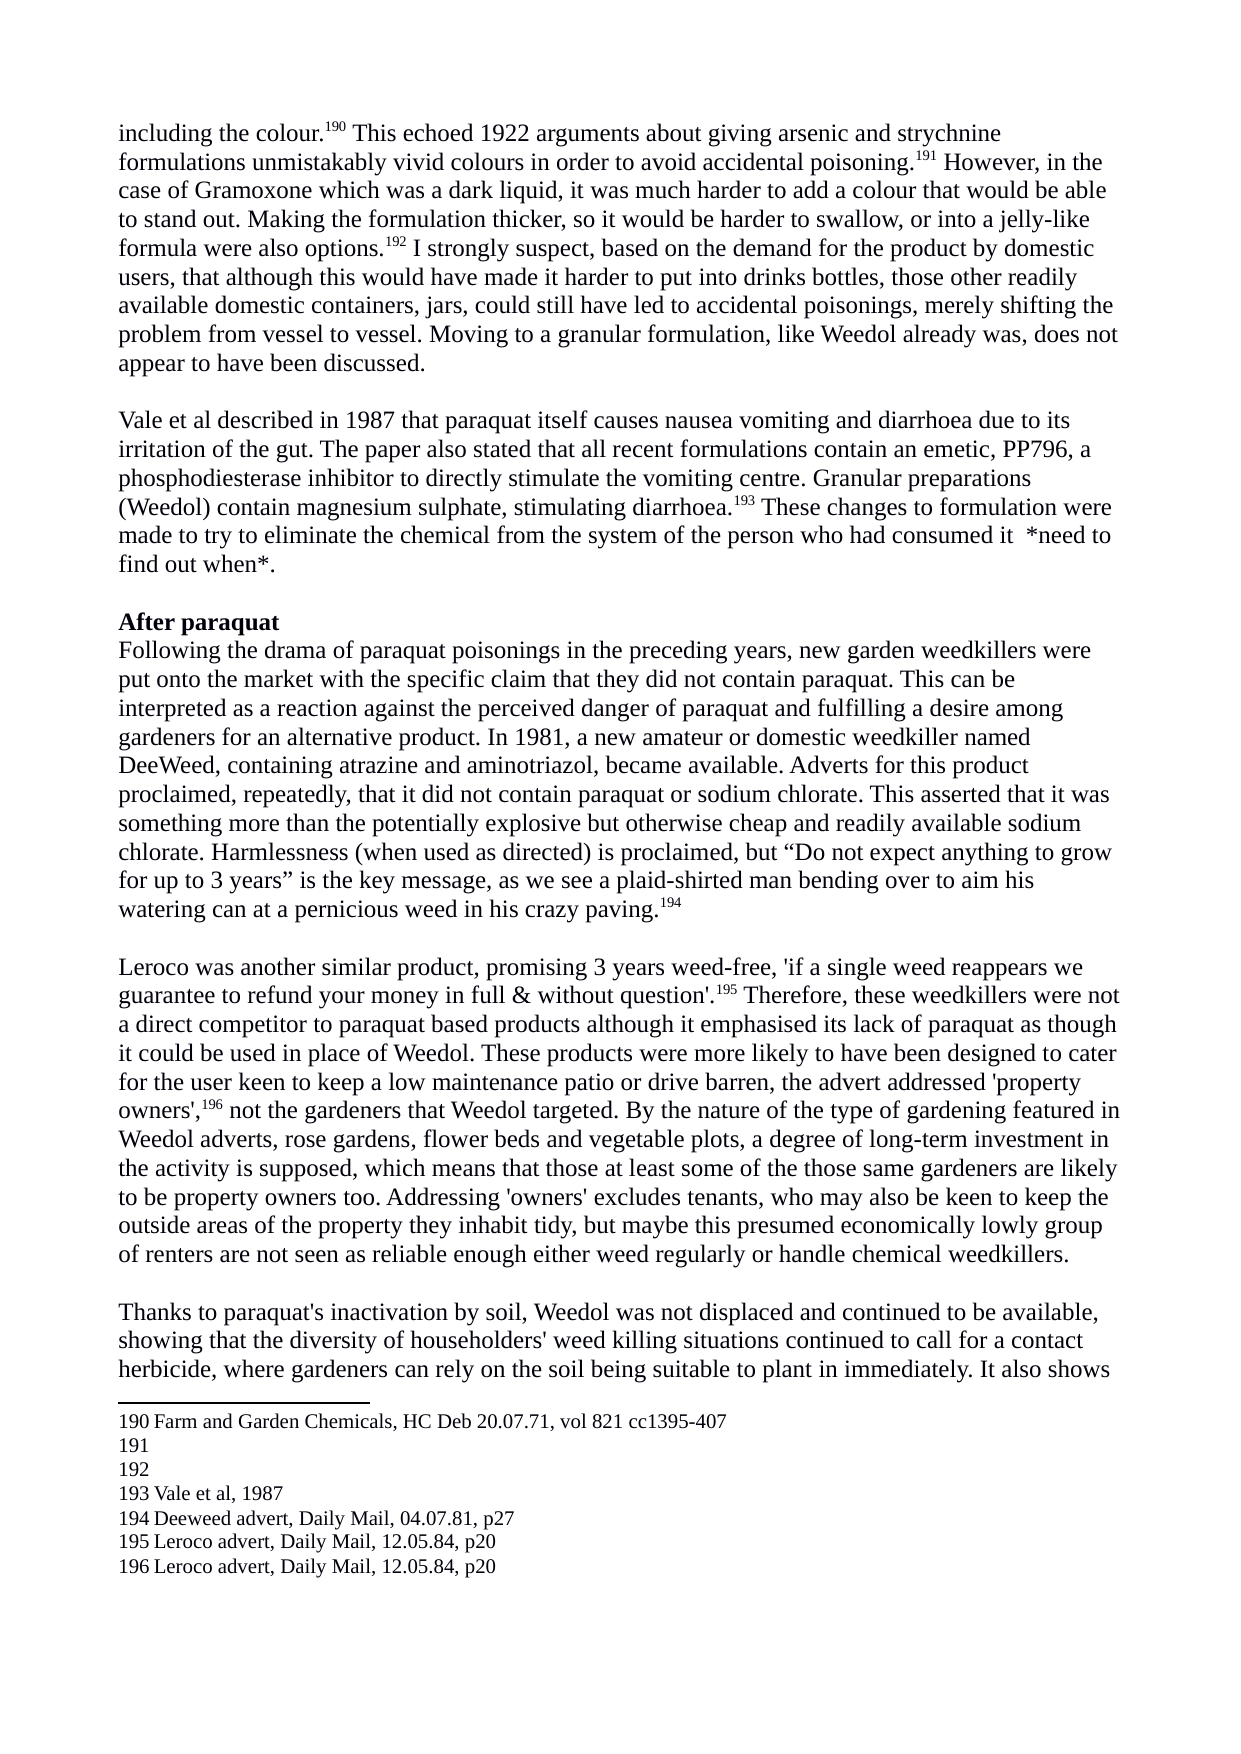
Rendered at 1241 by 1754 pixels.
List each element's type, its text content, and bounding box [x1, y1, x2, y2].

text Leroco advert, Daily Mail, 12.05.84, p20 [118, 1553, 1122, 1578]
text Following the drama of paraquat poisonings in the preceding years, new garden weedkillers were put onto the market with the specific claim that they did not contain paraquat. This can be interpreted as a reaction against the perceived danger of paraquat and fulfilling a desire among gardeners for an alternative product. In 1981, a new amateur or domestic weedkiller named DeeWeed, containing atrazine and aminotriazol, became available. Adverts for this product proclaimed, repeatedly, that it did not contain paraquat or sodium chlorate. This asserted that it was something more than the potentially explosive but otherwise cheap and readily available sodium chlorate. Harmlessness (when used as directed) is proclaimed, but “Do not expect anything to grow for up to 3 years” is the key message, as we see a plaid-shirted man bending over to aim his watering can at a pernicious weed in his crazy paving. [118, 636, 1122, 923]
text After paraquat [118, 607, 1122, 636]
text Vale et al described in 1987 that paraquat itself causes nausea vomiting and diarrhoea due to its irritation of the gut. The paper also stated that all recent formulations contain an emetic, PP796, a phosphodiesterase inhibitor to directly stimulate the vomiting centre. Granular preparations (Weedol) contain magnesium sulphate, stimulating diarrhoea. These changes to formulation were made to try to eliminate the chemical from the system of the person who had consumed it *need to find out when*. [118, 406, 1122, 578]
text Leroco was another similar product, promising 3 years weed-free, 'if a single weed reappears we guarantee to refund your money in full & without question'. Therefore, these weedkillers were not a direct competitor to paraquat based products although it emphasised its lack of paraquat as though it could be used in place of Weedol. These products were more likely to have been designed to cater for the user keen to keep a low maintenance patio or drive barren, the advert addressed 'property owners', not the gardeners that Weedol targeted. By the nature of the type of gardening featured in Weedol adverts, rose gardens, flower beds and vegetable plots, a degree of long-term investment in the activity is supposed, which means that those at least some of the those same gardeners are likely to be property owners too. Addressing 'owners' excludes tenants, who may also be keen to keep the outside areas of the property they inhabit tidy, but maybe this presumed economically lowly group of renters are not seen as reliable enough either weed regularly or handle chemical weedkillers. [118, 952, 1122, 1268]
text including the colour. This echoed 1922 arguments about giving arsenic and strychnine formulations unmistakably vivid colours in order to avoid accidental poisoning. However, in the case of Gramoxone which was a dark liquid, it was much harder to add a colour that would be able to stand out. Making the formulation thicker, so it would be harder to swallow, or into a jelly-like formula were also options. I strongly suspect, based on the demand for the product by domestic users, that although this would have made it harder to put into drinks bottles, those other readily available domestic containers, jars, could still have led to accidental poisonings, merely shifting the problem from vessel to vessel. Moving to a granular formulation, like Weedol already was, does not appear to have been discussed. [118, 118, 1122, 377]
text Deeweed advert, Daily Mail, 04.07.81, p27 [118, 1505, 1122, 1529]
text Vale et al, 1987 [118, 1481, 1122, 1505]
text Thanks to paraquat's inactivation by soil, Weedol was not displaced and continued to be available, showing that the diversity of householders' weed killing situations continued to call for a contact herbicide, where gardeners can rely on the soil being suitable to plant in immediately. It also shows [118, 1297, 1122, 1383]
text Leroco advert, Daily Mail, 12.05.84, p20 [118, 1529, 1122, 1553]
text Farm and Garden Chemicals, HC Deb 20.07.71, vol 821 cc1395-407 [118, 1409, 1122, 1433]
